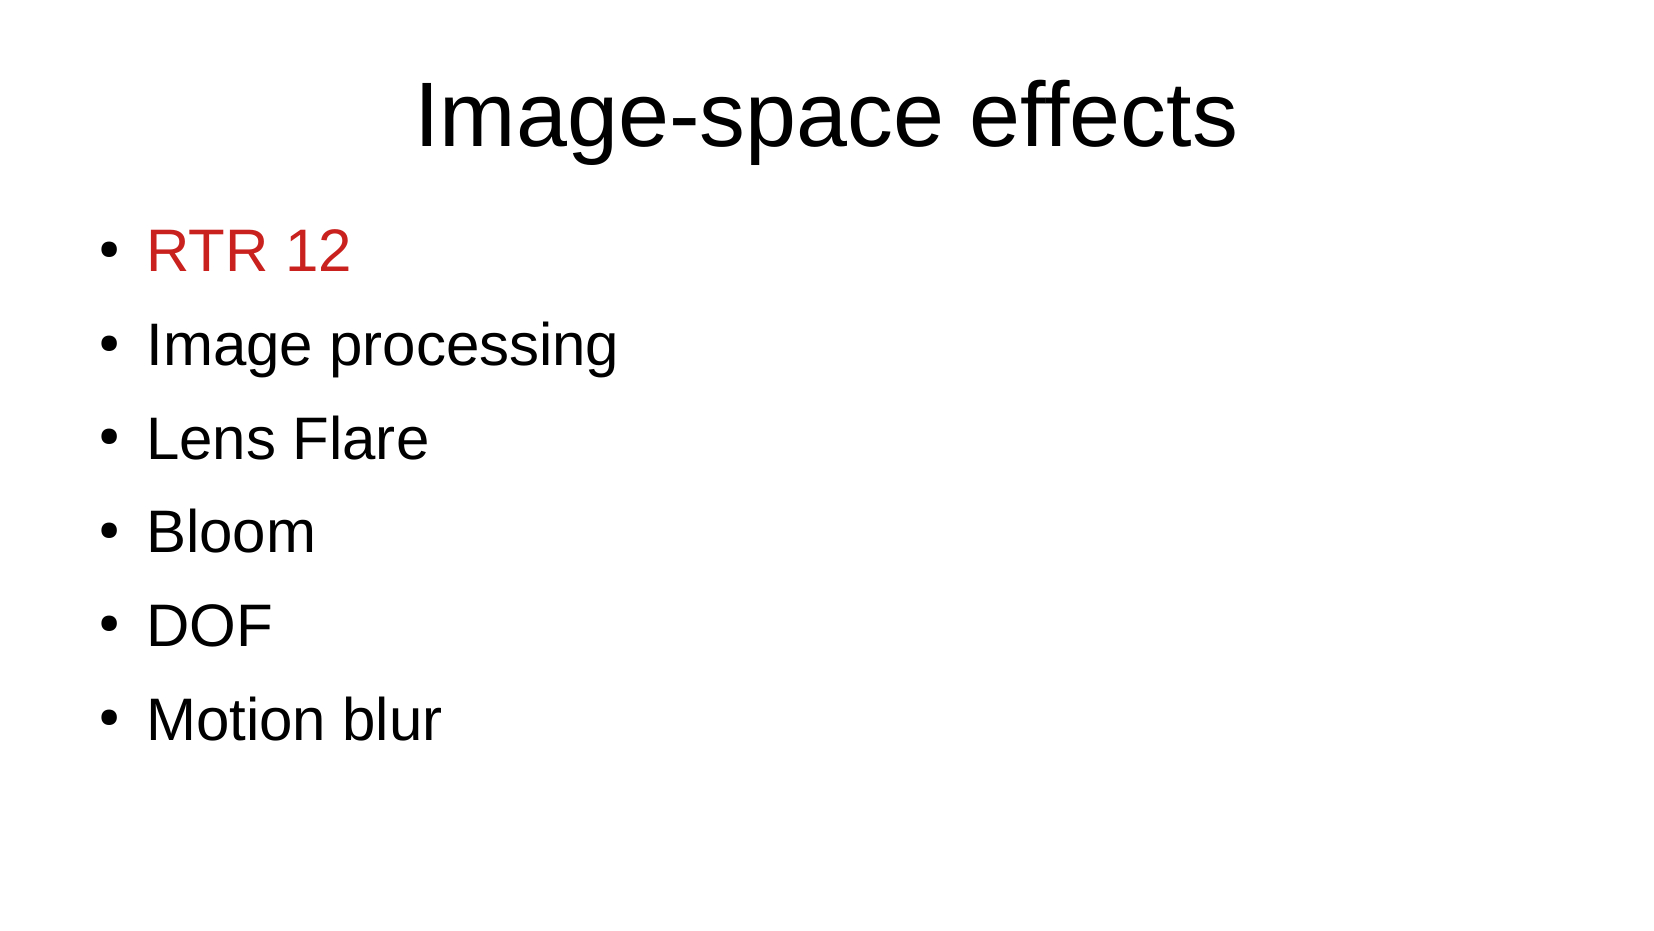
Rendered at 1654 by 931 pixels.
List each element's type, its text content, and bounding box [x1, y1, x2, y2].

list RTR 12 Image processing Lens Flare Bloom DOF Motion blur [82, 217, 1571, 758]
title Image-space effects [82, 37, 1571, 193]
